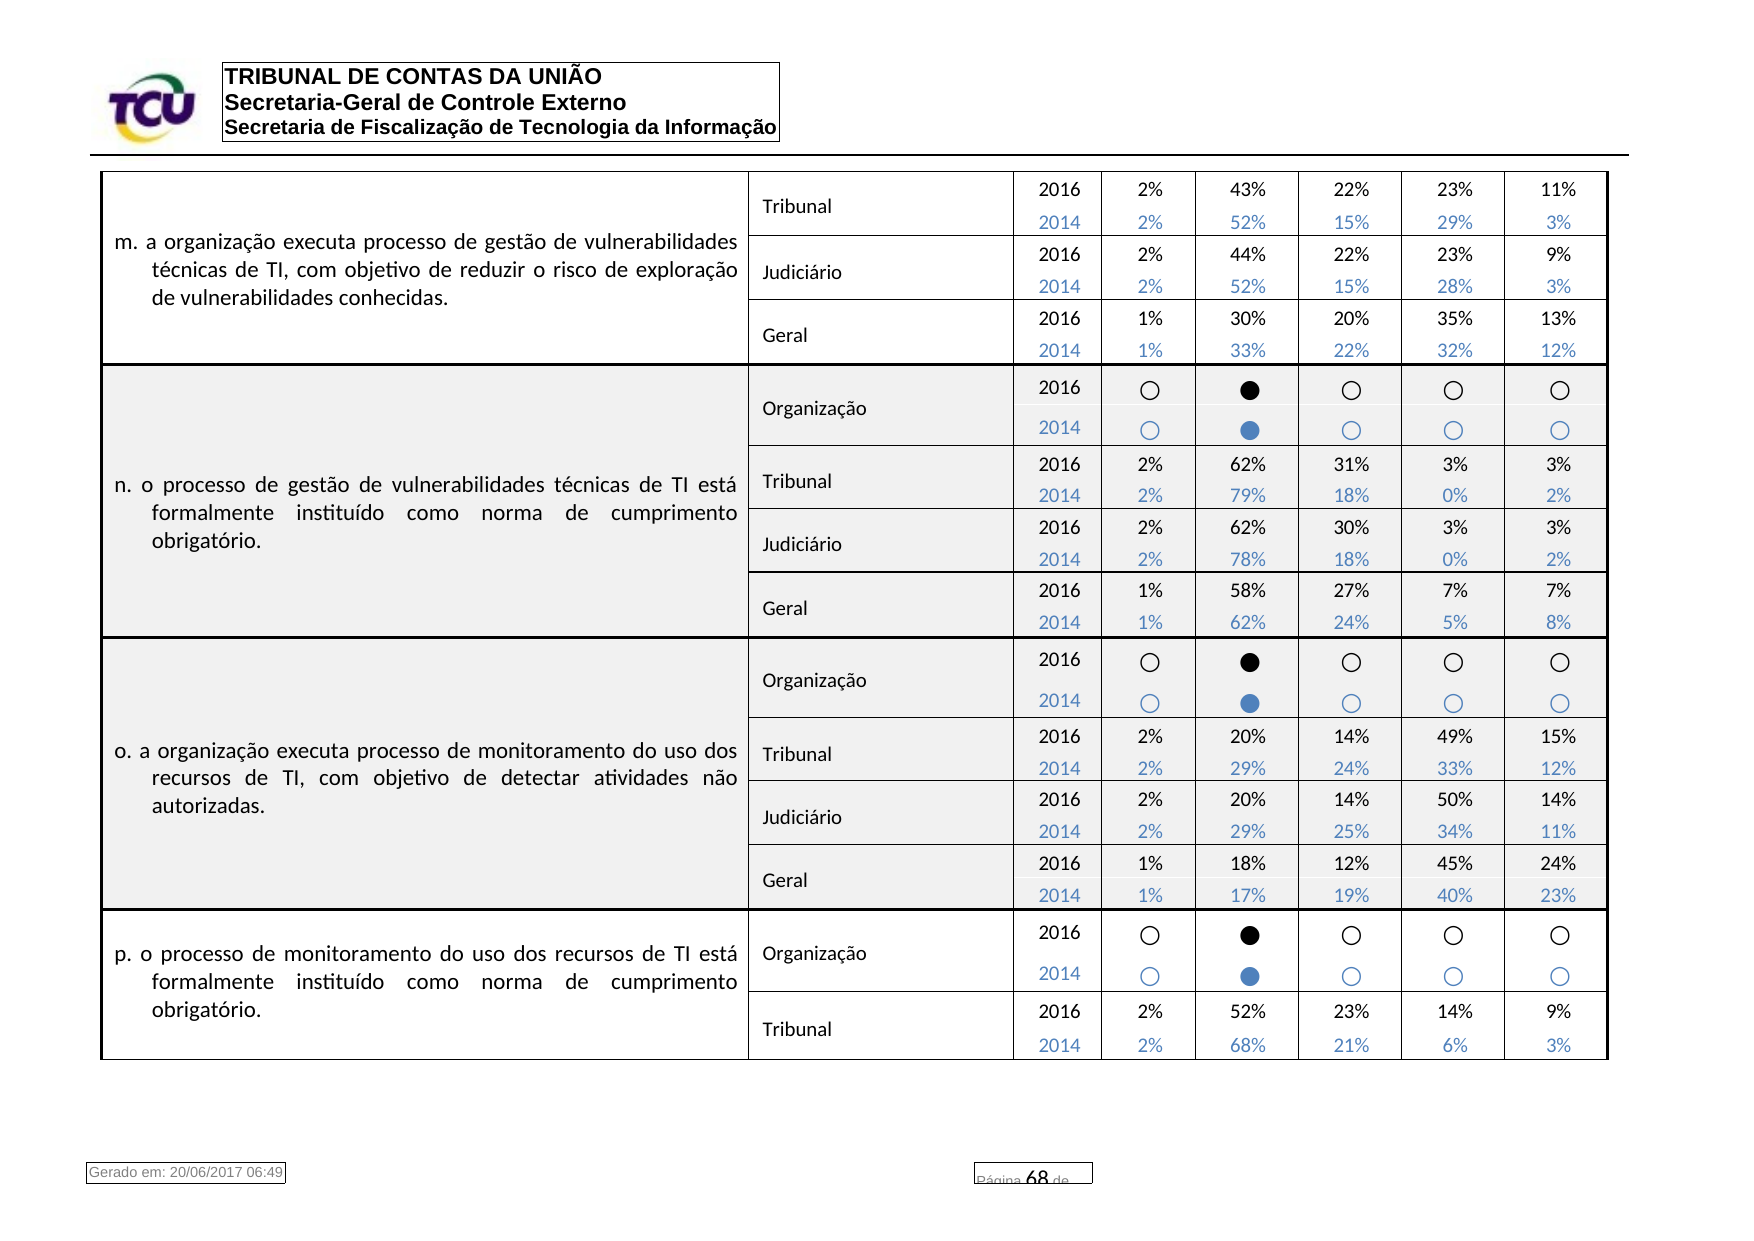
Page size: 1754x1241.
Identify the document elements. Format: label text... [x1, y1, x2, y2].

table_cell 49% [1402, 718, 1504, 751]
table_cell 29% [1196, 751, 1298, 780]
table_cell 7% [1402, 573, 1504, 605]
table_cell 18% [1196, 845, 1298, 877]
table_cell 2% [1102, 814, 1195, 844]
table_cell 27% [1299, 573, 1401, 605]
table_cell 2014 [1014, 541, 1101, 571]
table_cell 2016 [1014, 718, 1101, 751]
table_cell 2014 [1014, 878, 1101, 908]
table_cell 2% [1505, 478, 1606, 508]
table_cell 2014 [1014, 405, 1101, 445]
table_cell 2014 [1014, 605, 1101, 636]
table_cell 22% [1299, 236, 1401, 269]
table_cell p. o processo de monitoramento do uso dos recursos de TI está formalmente instituído como norma de cumprimento obrigatório. [103, 911, 748, 1058]
table_cell ○ [1102, 677, 1195, 717]
table_cell 2016 [1014, 509, 1101, 541]
table_cell 1% [1102, 845, 1195, 877]
table_cell Tribunal [749, 446, 1013, 508]
table_cell ○ [1402, 677, 1504, 717]
table_cell 7% [1505, 573, 1606, 605]
table_header 22% [1299, 172, 1401, 205]
table_cell 2% [1505, 541, 1606, 571]
table_cell 2016 [1014, 236, 1101, 269]
table_cell 2014 [1014, 677, 1101, 717]
table_cell 2016 [1014, 911, 1101, 950]
table_cell 2014 [1014, 814, 1101, 844]
table_cell Organização [749, 911, 1013, 991]
table_cell 1% [1102, 573, 1195, 605]
table_cell 30% [1196, 300, 1298, 332]
table_cell 52% [1196, 992, 1298, 1026]
table_cell 13% [1505, 300, 1606, 332]
table_cell 2% [1102, 205, 1195, 235]
table_cell 30% [1299, 509, 1401, 541]
table_cell ○ [1402, 911, 1504, 950]
table_cell 14% [1402, 992, 1504, 1026]
table_cell 18% [1299, 478, 1401, 508]
table_cell 2014 [1014, 205, 1101, 235]
table_cell 23% [1402, 236, 1504, 269]
table_cell ○ [1102, 911, 1195, 950]
table_cell 12% [1505, 332, 1606, 363]
table_cell 25% [1299, 814, 1401, 844]
table_cell ○ [1299, 677, 1401, 717]
table_cell 28% [1402, 269, 1504, 299]
table_cell 18% [1299, 541, 1401, 571]
table_cell 2016 [1014, 300, 1101, 332]
table_cell 2014 [1014, 478, 1101, 508]
table_cell 11% [1505, 814, 1606, 844]
table_cell ○ [1402, 950, 1504, 991]
table_cell ○ [1102, 366, 1195, 404]
table_cell 3% [1402, 446, 1504, 478]
table_cell 15% [1299, 205, 1401, 235]
picture [91, 156, 203, 161]
table_cell o. a organização executa processo de monitoramento do uso dos recursos de TI, com objetivo de detectar atividades não autorizadas. [103, 639, 748, 908]
table_cell 20% [1299, 300, 1401, 332]
table_cell Geral [749, 573, 1013, 636]
table_cell 31% [1299, 446, 1401, 478]
table_cell Judiciário [749, 236, 1013, 299]
table_cell 2% [1102, 509, 1195, 541]
table_cell 23% [1505, 878, 1606, 908]
table_cell 9% [1505, 236, 1606, 269]
table_cell ○ [1299, 950, 1401, 991]
table_cell 3% [1505, 269, 1606, 299]
table_cell 15% [1505, 718, 1606, 751]
table_cell ○ [1102, 950, 1195, 991]
table_cell 3% [1505, 205, 1606, 235]
table_header 11% [1505, 172, 1606, 205]
table_cell 2016 [1014, 573, 1101, 605]
table_cell ● [1196, 366, 1298, 404]
table_cell 2% [1102, 718, 1195, 751]
table_cell 3% [1505, 446, 1606, 478]
table_header 43% [1196, 172, 1298, 205]
table_cell 29% [1196, 814, 1298, 844]
table_cell 19% [1299, 878, 1401, 908]
table_cell ○ [1505, 366, 1606, 404]
table_cell 2014 [1014, 269, 1101, 299]
table_cell ○ [1102, 639, 1195, 677]
table_cell 79% [1196, 478, 1298, 508]
table_cell 12% [1505, 751, 1606, 780]
table_cell ○ [1505, 405, 1606, 445]
table_cell 1% [1102, 878, 1195, 908]
table_cell 14% [1505, 781, 1606, 814]
table_cell 62% [1196, 446, 1298, 478]
table_cell 40% [1402, 878, 1504, 908]
table_cell 2% [1102, 478, 1195, 508]
table_cell 3% [1402, 509, 1504, 541]
table_cell 14% [1299, 781, 1401, 814]
table_cell ○ [1505, 639, 1606, 677]
table_cell 0% [1402, 541, 1504, 571]
table_cell ○ [1402, 366, 1504, 404]
table_cell 3% [1505, 1026, 1606, 1058]
table_cell 2014 [1014, 332, 1101, 363]
table_cell 20% [1196, 718, 1298, 751]
table_cell 33% [1402, 751, 1504, 780]
table_cell 34% [1402, 814, 1504, 844]
table_cell ○ [1299, 911, 1401, 950]
table_cell 6% [1402, 1026, 1504, 1058]
table_cell ○ [1505, 911, 1606, 950]
table_cell 45% [1402, 845, 1504, 877]
table_cell 2016 [1014, 781, 1101, 814]
table_cell ○ [1299, 639, 1401, 677]
table_cell ● [1196, 677, 1298, 717]
table_cell Organização [749, 639, 1013, 717]
table_cell 2% [1102, 751, 1195, 780]
table_cell ● [1196, 405, 1298, 445]
table_cell ○ [1299, 405, 1401, 445]
table_cell ○ [1402, 405, 1504, 445]
table_cell 1% [1102, 300, 1195, 332]
table_cell 12% [1299, 845, 1401, 877]
table_cell ● [1196, 639, 1298, 677]
table_header 23% [1402, 172, 1504, 205]
table_cell 21% [1299, 1026, 1401, 1058]
table_cell 2% [1102, 992, 1195, 1026]
table_header m. a organização executa processo de gestão de vulnerabilidades técnicas de TI, com objetivo de reduzir o risco de exploração de vulnerabilidades conhecidas. [103, 172, 748, 363]
table_cell 2016 [1014, 366, 1101, 404]
table_cell 68% [1196, 1026, 1298, 1058]
table_cell Tribunal [749, 718, 1013, 780]
table_cell 24% [1299, 751, 1401, 780]
table_cell ○ [1505, 677, 1606, 717]
table_cell 32% [1402, 332, 1504, 363]
table_cell 1% [1102, 605, 1195, 636]
table_cell 35% [1402, 300, 1504, 332]
table_cell 29% [1402, 205, 1504, 235]
table_cell 52% [1196, 205, 1298, 235]
table_cell 2014 [1014, 751, 1101, 780]
table_cell n. o processo de gestão de vulnerabilidades técnicas de TI está formalmente instituído como norma de cumprimento obrigatório. [103, 366, 748, 636]
table_cell Judiciário [749, 781, 1013, 844]
table_header Tribunal [749, 172, 1013, 235]
table_cell ● [1196, 911, 1298, 950]
table_cell ● [1196, 950, 1298, 991]
table_cell 8% [1505, 605, 1606, 636]
table_cell 2% [1102, 236, 1195, 269]
table_cell 3% [1505, 509, 1606, 541]
table_cell 44% [1196, 236, 1298, 269]
table_cell Organização [749, 366, 1013, 445]
table_cell 62% [1196, 605, 1298, 636]
table_cell 2014 [1014, 950, 1101, 991]
table_header 2% [1102, 172, 1195, 205]
table_cell 5% [1402, 605, 1504, 636]
table_cell Geral [749, 845, 1013, 908]
table_cell Judiciário [749, 509, 1013, 571]
table_cell ○ [1102, 405, 1195, 445]
table_cell 2% [1102, 269, 1195, 299]
table_cell 17% [1196, 878, 1298, 908]
table_cell 2% [1102, 781, 1195, 814]
table_cell 15% [1299, 269, 1401, 299]
table_cell ○ [1299, 366, 1401, 404]
table_cell 24% [1299, 605, 1401, 636]
table_cell Geral [749, 300, 1013, 363]
table_cell 33% [1196, 332, 1298, 363]
table_cell 2016 [1014, 992, 1101, 1026]
table_cell 20% [1196, 781, 1298, 814]
table_cell 2016 [1014, 845, 1101, 877]
table_cell 2014 [1014, 1026, 1101, 1058]
table_header 2016 [1014, 172, 1101, 205]
table_cell 2% [1102, 1026, 1195, 1058]
table_cell 50% [1402, 781, 1504, 814]
table_cell 22% [1299, 332, 1401, 363]
table_cell Tribunal [749, 992, 1013, 1058]
table_cell 2016 [1014, 639, 1101, 677]
table_cell 58% [1196, 573, 1298, 605]
table_cell 62% [1196, 509, 1298, 541]
table_cell 14% [1299, 718, 1401, 751]
table_cell 2016 [1014, 446, 1101, 478]
table_cell 2% [1102, 446, 1195, 478]
table_cell 23% [1299, 992, 1401, 1026]
table_cell 2% [1102, 541, 1195, 571]
table_cell 24% [1505, 845, 1606, 877]
table_cell 1% [1102, 332, 1195, 363]
table_cell ○ [1505, 950, 1606, 991]
table_cell ○ [1402, 639, 1504, 677]
table_cell 0% [1402, 478, 1504, 508]
table_cell 9% [1505, 992, 1606, 1026]
table_cell 78% [1196, 541, 1298, 571]
picture [91, 58, 203, 154]
table_cell 52% [1196, 269, 1298, 299]
